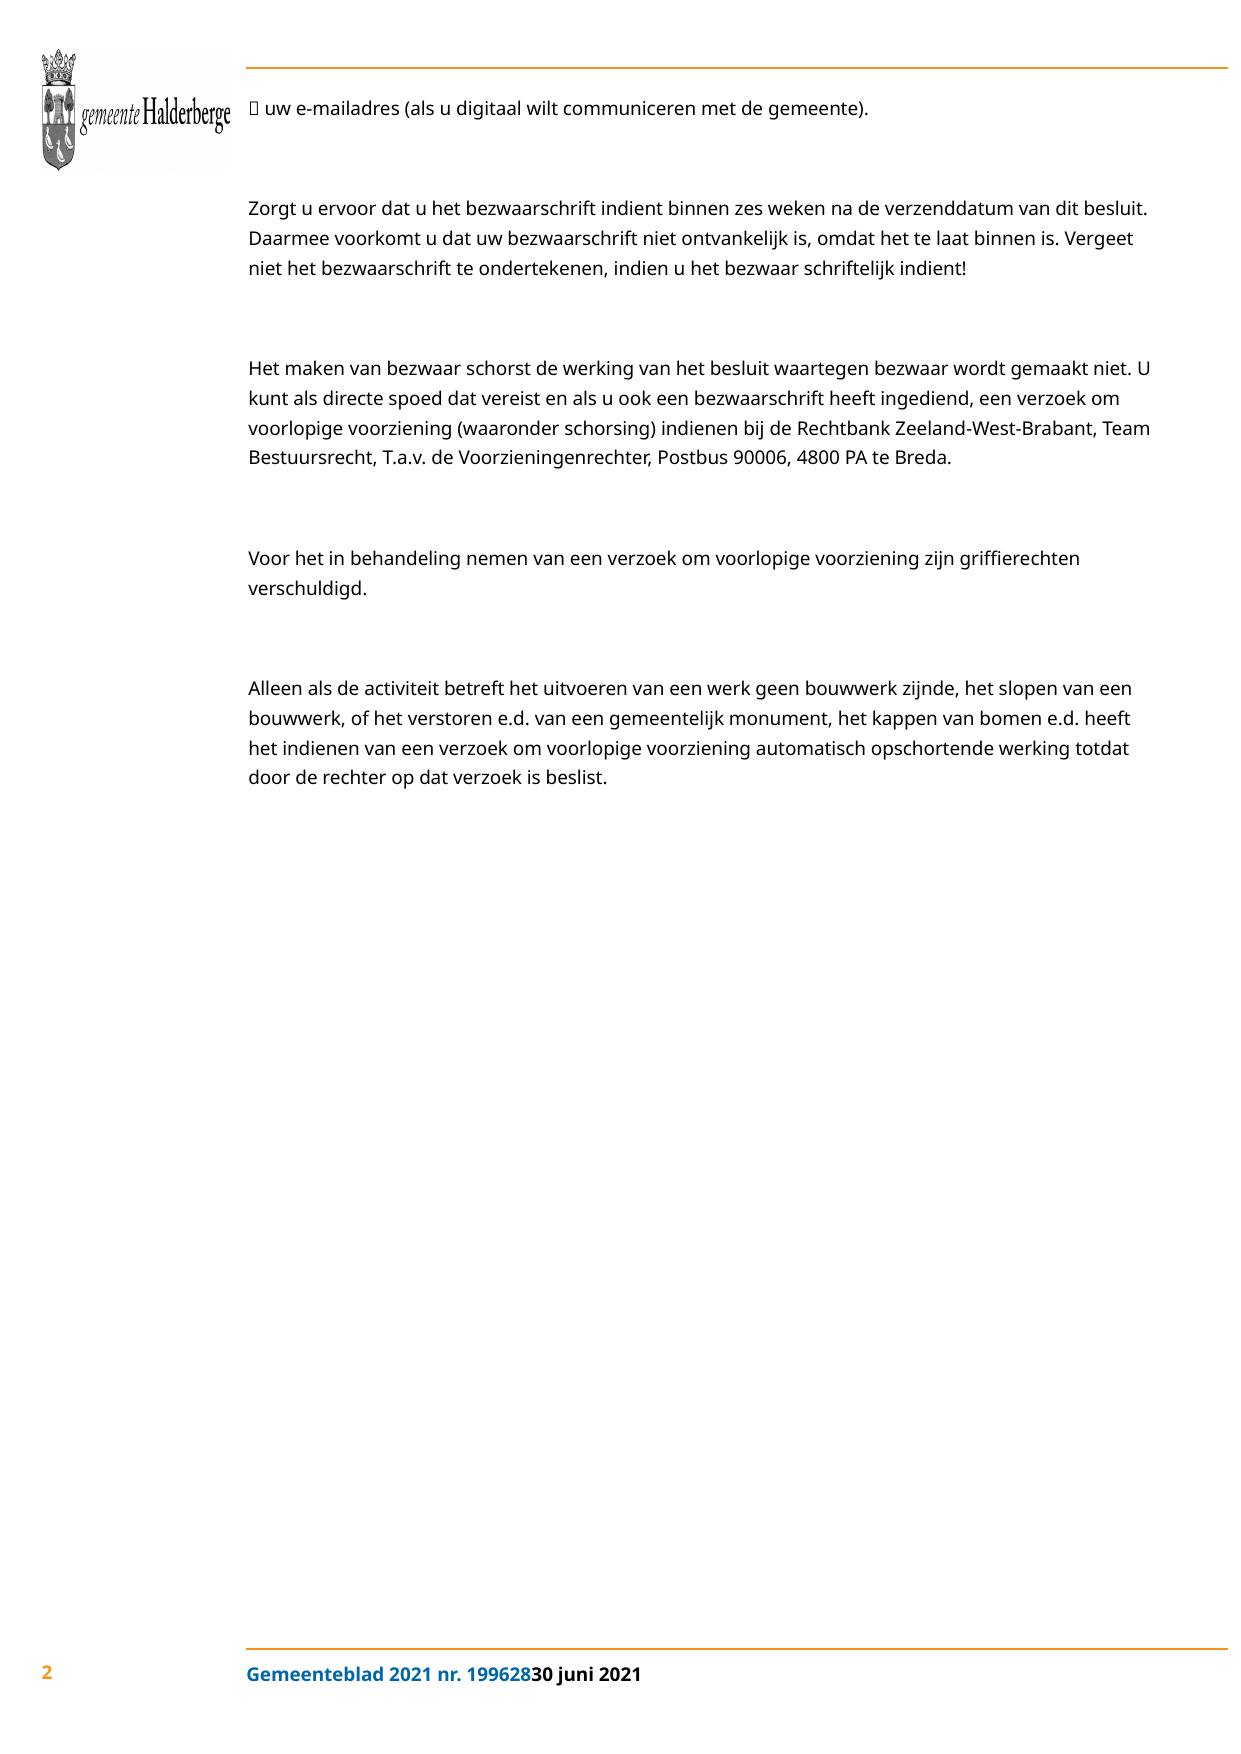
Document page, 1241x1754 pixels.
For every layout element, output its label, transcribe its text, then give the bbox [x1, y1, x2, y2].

text Het maken van bezwaar schorst de werking van het besluit waartegen bezwaar wordt gemaakt niet. U kunt als directe spoed dat vereist en als u ook een bezwaarschrift heeft ingediend, een verzoek om voorlopige voorziening (waaronder schorsing) indienen bij de Rechtbank Zeeland-West-Brabant, Team Bestuursrecht, T.a.v. de Voorzieningenrechter, Postbus 90006, 4800 PA te Breda. [248, 356, 1152, 470]
picture [41, 47, 231, 172]
text Voor het in behandeling nemen van een verzoek om voorlopige voorziening zijn griffierechten verschuldigd. [248, 545, 1152, 601]
text Alleen als de activiteit betreft het uitvoeren van een werk geen bouwwerk zijnde, het slopen van een bouwwerk, of het verstoren e.d. van een gemeentelijk monument, het kappen van bomen e.d. heeft het indienen van een verzoek om voorlopige voorziening automatisch opschortende werking totdat door de rechter op dat verzoek is beslist. [248, 676, 1152, 790]
text Zorgt u ervoor dat u het bezwaarschrift indient binnen zes weken na de verzenddatum van dit besluit. Daarmee voorkomt u dat uw bezwaarschrift niet ontvankelijk is, omdat het te laat binnen is. Vergeet niet het bezwaarschrift te ondertekenen, indien u het bezwaar schriftelijk indient! [248, 196, 1152, 281]
text  uw e-mailadres (als u digitaal wilt communiceren met de gemeente). [248, 95, 1152, 121]
